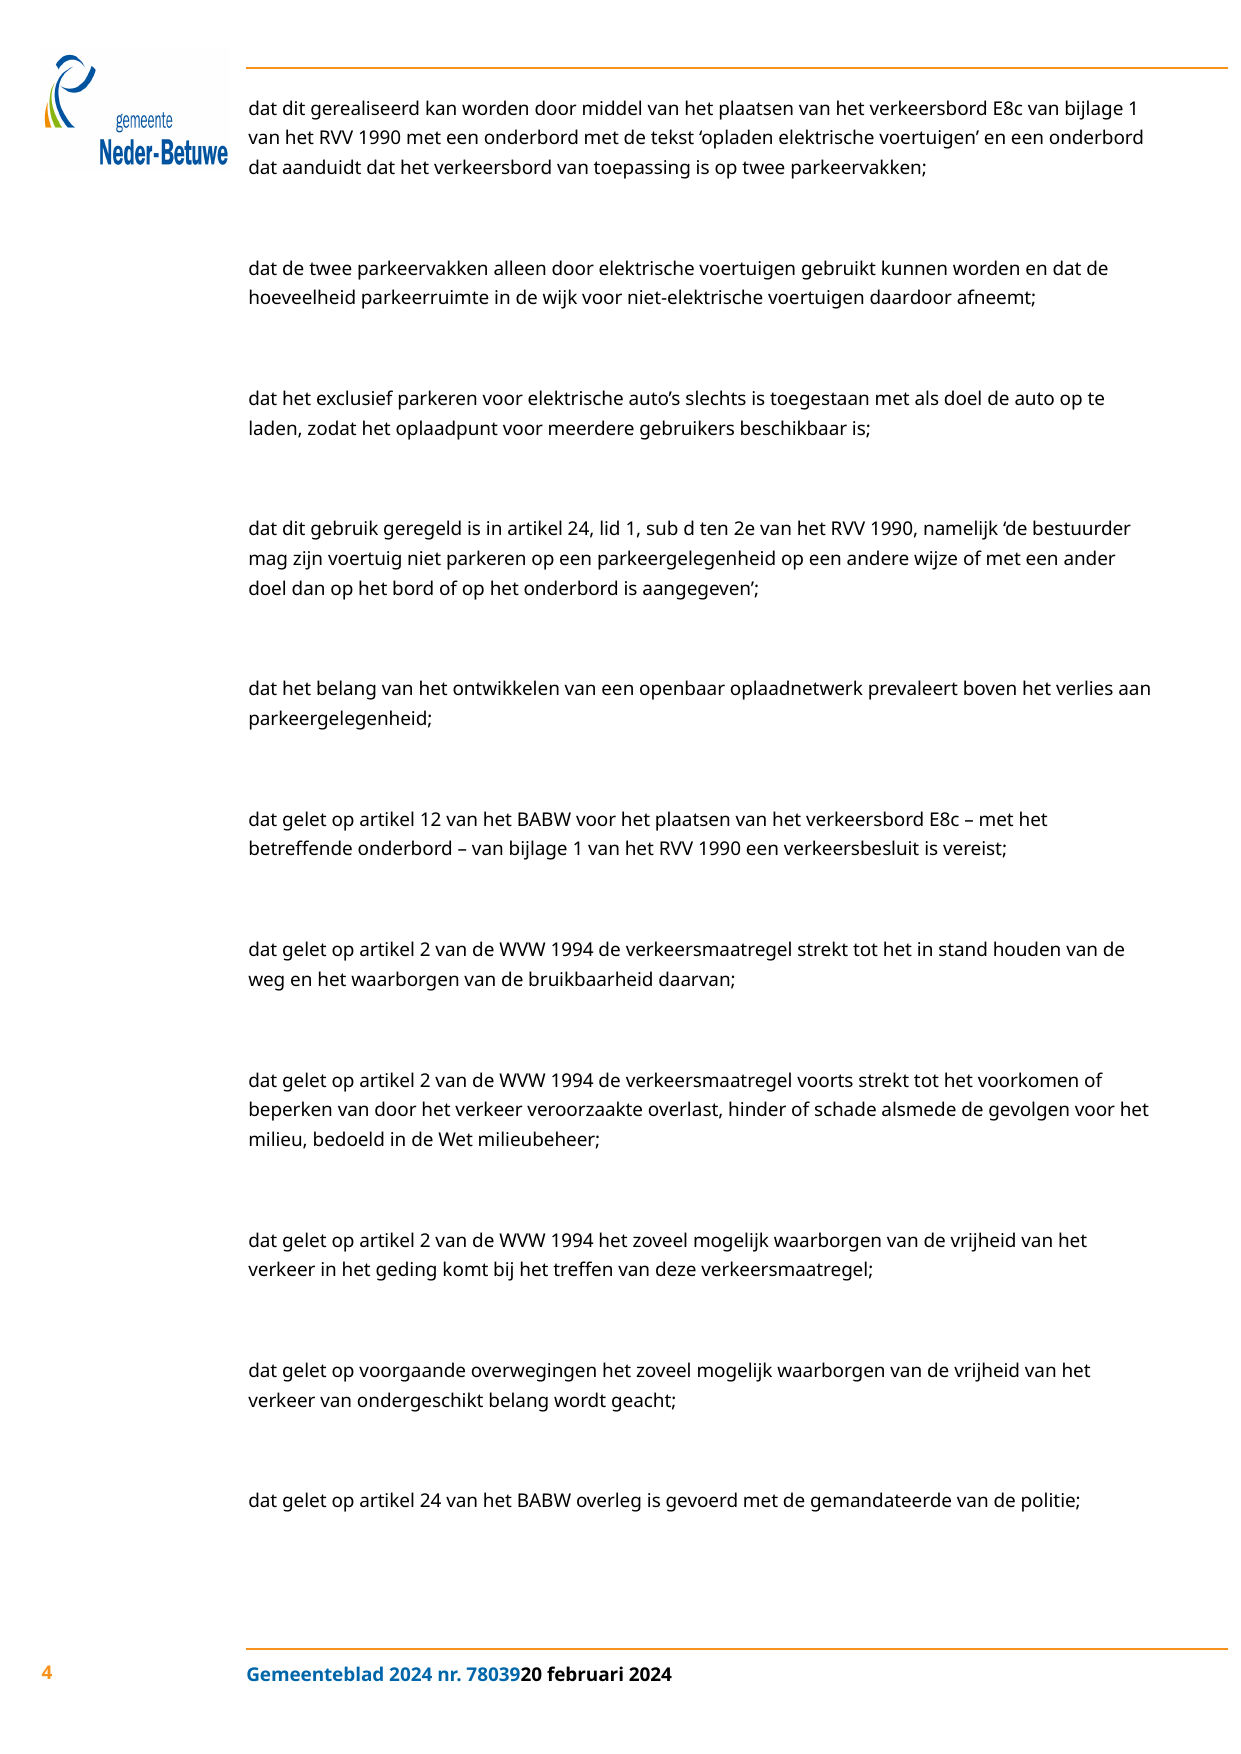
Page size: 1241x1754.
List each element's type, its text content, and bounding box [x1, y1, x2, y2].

text dat de twee parkeervakken alleen door elektrische voertuigen gebruikt kunnen worden en dat de hoeveelheid parkeerruimte in de wijk voor niet-elektrische voertuigen daardoor afneemt; [248, 255, 1152, 310]
picture [41, 47, 231, 172]
text dat dit gerealiseerd kan worden door middel van het plaatsen van het verkeersbord E8c van bijlage 1 van het RVV 1990 met een onderbord met de tekst ‘opladen elektrische voertuigen’ en een onderbord dat aanduidt dat het verkeersbord van toepassing is op twee parkeervakken; [248, 95, 1152, 180]
text dat dit gebruik geregeld is in artikel 24, lid 1, sub d ten 2e van het RVV 1990, namelijk ‘de bestuurder mag zijn voertuig niet parkeren op een parkeergelegenheid op een andere wijze of met een ander doel dan op het bord of op het onderbord is aangegeven’; [248, 516, 1152, 601]
text dat gelet op artikel 2 van de WVW 1994 de verkeersmaatregel voorts strekt tot het voorkomen of beperken van door het verkeer veroorzaakte overlast, hinder of schade alsmede de gevolgen voor het milieu, bedoeld in de Wet milieubeheer; [248, 1067, 1152, 1152]
text dat gelet op artikel 12 van het BABW voor het plaatsen van het verkeersbord E8c – met het betreffende onderbord – van bijlage 1 van het RVV 1990 een verkeersbesluit is vereist; [248, 806, 1152, 861]
text dat gelet op voorgaande overwegingen het zoveel mogelijk waarborgen van de vrijheid van het verkeer van ondergeschikt belang wordt geacht; [248, 1357, 1152, 1413]
text dat gelet op artikel 2 van de WVW 1994 het zoveel mogelijk waarborgen van de vrijheid van het verkeer in het geding komt bij het treffen van deze verkeersmaatregel; [248, 1227, 1152, 1282]
text dat het exclusief parkeren voor elektrische auto’s slechts is toegestaan met als doel de auto op te laden, zodat het oplaadpunt voor meerdere gebruikers beschikbaar is; [248, 385, 1152, 441]
text dat gelet op artikel 2 van de WVW 1994 de verkeersmaatregel strekt tot het in stand houden van de weg en het waarborgen van de bruikbaarheid daarvan; [248, 936, 1152, 992]
text dat het belang van het ontwikkelen van een openbaar oplaadnetwerk prevaleert boven het verlies aan parkeergelegenheid; [248, 676, 1152, 731]
text dat gelet op artikel 24 van het BABW overleg is gevoerd met de gemandateerde van de politie; [248, 1488, 1152, 1513]
